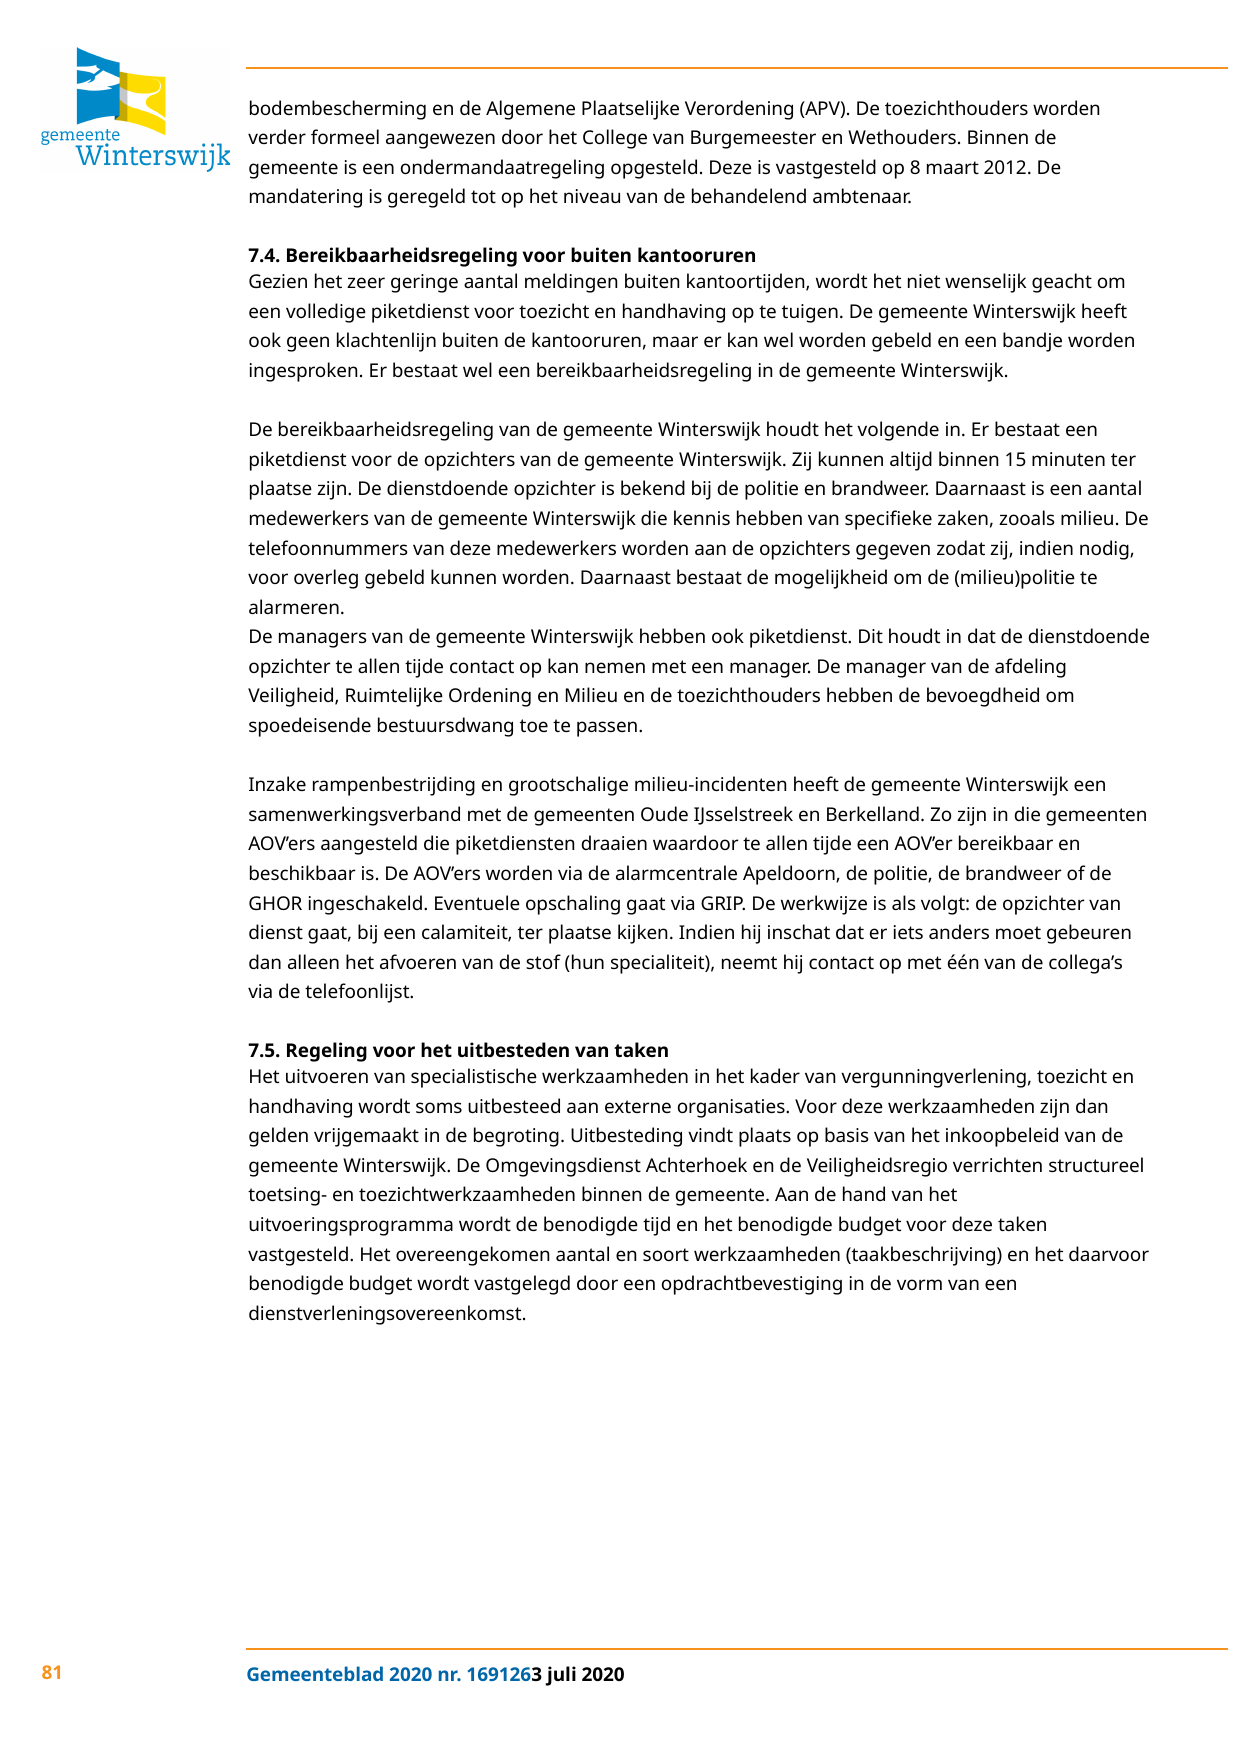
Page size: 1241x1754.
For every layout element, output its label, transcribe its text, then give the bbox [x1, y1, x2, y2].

text Inzake rampenbestrijding en grootschalige milieu-incidenten heeft de gemeente Winterswijk een samenwerkingsverband met de gemeenten Oude IJsselstreek en Berkelland. Zo zijn in die gemeenten AOV’ers aangesteld die piketdiensten draaien waardoor te allen tijde een AOV’er bereikbaar en beschikbaar is. De AOV’ers worden via de alarmcentrale Apeldoorn, de politie, de brandweer of de GHOR ingeschakeld. Eventuele opschaling gaat via GRIP. De werkwijze is als volgt: de opzichter van dienst gaat, bij een calamiteit, ter plaatse kijken. Indien hij inschat dat er iets anders moet gebeuren dan alleen het afvoeren van de stof (hun specialiteit), neemt hij contact op met één van de collega’s via de telefoonlijst. [248, 771, 1152, 1004]
text bodembescherming en de Algemene Plaatselijke Verordening (APV). De toezichthouders worden verder formeel aangewezen door het College van Burgemeester en Wethouders. Binnen de gemeente is een ondermandaatregeling opgesteld. Deze is vastgesteld op 8 maart 2012. De mandatering is geregeld tot op het niveau van de behandelend ambtenaar. [248, 95, 1152, 209]
picture [41, 47, 231, 172]
text De managers van de gemeente Winterswijk hebben ook piketdienst. Dit houdt in dat de dienstdoende opzichter te allen tijde contact op kan nemen met een manager. De manager van de afdeling Veiligheid, Ruimtelijke Ordening en Milieu en de toezichthouders hebben de bevoegdheid om spoedeisende bestuursdwang toe te passen. [248, 623, 1152, 738]
text 7.5. Regeling voor het uitbesteden van taken [248, 1038, 1152, 1063]
picture [225, 153, 231, 162]
text 7.4. Bereikbaarheidsregeling voor buiten kantooruren [248, 243, 1152, 268]
text Gezien het zeer geringe aantal meldingen buiten kantoortijden, wordt het niet wenselijk geacht om een volledige piketdienst voor toezicht en handhaving op te tuigen. De gemeente Winterswijk heeft ook geen klachtenlijn buiten de kantooruren, maar er kan wel worden gebeld en een bandje worden ingesproken. Er bestaat wel een bereikbaarheidsregeling in de gemeente Winterswijk. [248, 268, 1152, 383]
text De bereikbaarheidsregeling van de gemeente Winterswijk houdt het volgende in. Er bestaat een piketdienst voor de opzichters van de gemeente Winterswijk. Zij kunnen altijd binnen 15 minuten ter plaatse zijn. De dienstdoende opzichter is bekend bij de politie en brandweer. Daarnaast is een aantal medewerkers van de gemeente Winterswijk die kennis hebben van specifieke zaken, zooals milieu. De telefoonnummers van deze medewerkers worden aan de opzichters gegeven zodat zij, indien nodig, voor overleg gebeld kunnen worden. Daarnaast bestaat de mogelijkheid om de (milieu)politie te alarmeren. [248, 416, 1152, 619]
text Het uitvoeren van specialistische werkzaamheden in het kader van vergunningverlening, toezicht en handhaving wordt soms uitbesteed aan externe organisaties. Voor deze werkzaamheden zijn dan gelden vrijgemaakt in de begroting. Uitbesteding vindt plaats op basis van het inkoopbeleid van de gemeente Winterswijk. De Omgevingsdienst Achterhoek en de Veiligheidsregio verrichten structureel toetsing- en toezichtwerkzaamheden binnen de gemeente. Aan de hand van het uitvoeringsprogramma wordt de benodigde tijd en het benodigde budget voor deze taken vastgesteld. Het overeengekomen aantal en soort werkzaamheden (taakbeschrijving) en het daarvoor benodigde budget wordt vastgelegd door een opdrachtbevestiging in de vorm van een dienstverleningsovereenkomst. [248, 1063, 1152, 1326]
